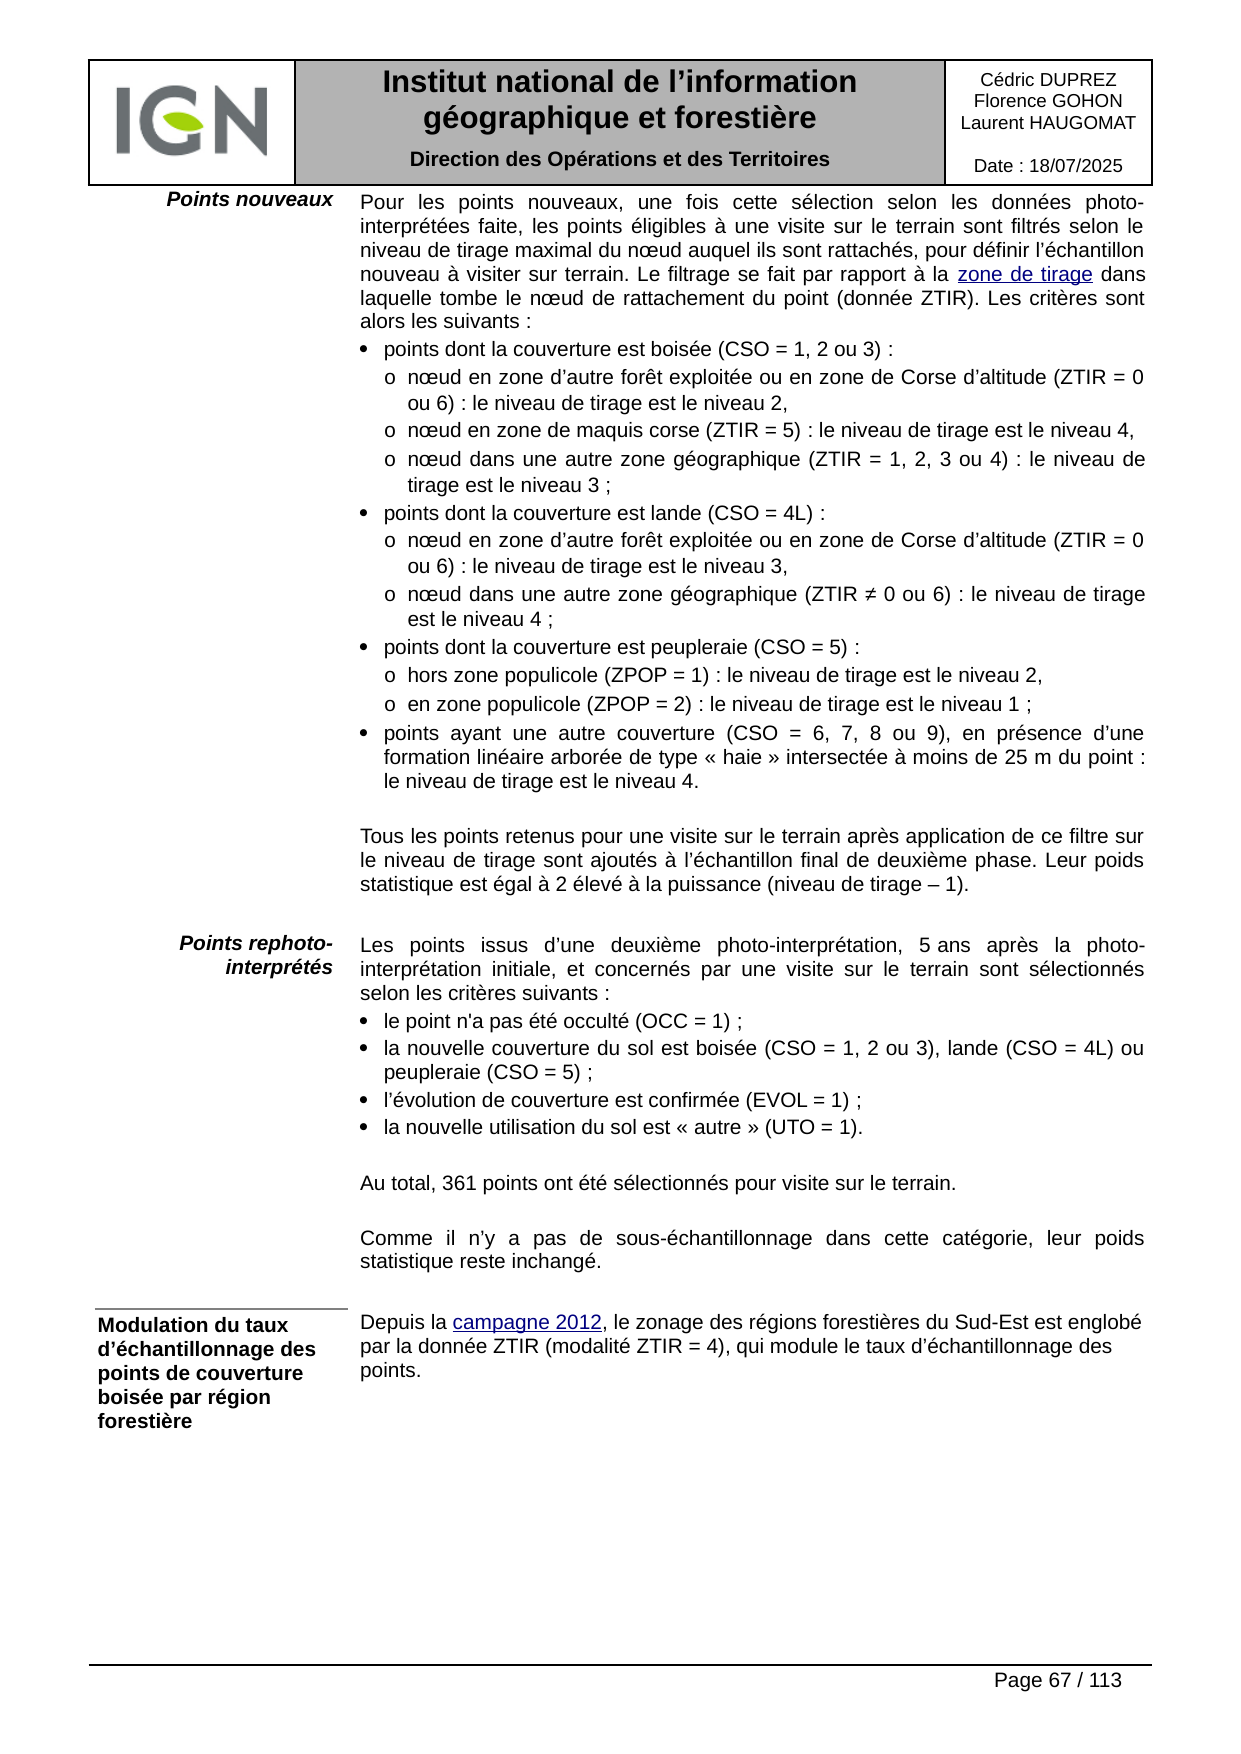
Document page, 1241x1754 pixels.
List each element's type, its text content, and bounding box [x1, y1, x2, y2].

table_cell Les points issus d’une deuxième photo-interprétation, 5 ans après la photo-interprétation initiale, et concernés par une visite sur le terrain sont sélectionnés selon les critères suivants : le point n'a pas été occulté (OCC = 1) ; la nouvelle couverture du sol est boisée (CSO = 1, 2 ou 3), lande (CSO = 4L) ou peupleraie (CSO = 5) ; l’évolution de couverture est confirmée (EVOL = 1) ; la nouvelle utilisation du sol est « autre » (UTO = 1). Au total, 361 points ont été sélectionnés pour visite sur le terrain. Comme il n’y a pas de sous-échantillonnage dans cette catégorie, leur poids statistique reste inchangé. [354, 930, 1152, 1307]
table_cell Modulation du taux d’échantillonnage des points de couverture boisée par région forestière [89, 1307, 354, 1441]
picture [91, 62, 293, 180]
table_cell Points rephoto-interprétés [89, 930, 354, 1307]
table_cell Depuis la campagne 2012, le zonage des régions forestières du Sud-Est est englobé par la donnée ZTIR (modalité ZTIR = 4), qui module le taux d’échantillonnage des points. [354, 1307, 1152, 1441]
table_cell Pour les points nouveaux, une fois cette sélection selon les données photo-interprétées faite, les points éligibles à une visite sur le terrain sont filtrés selon le niveau de tirage maximal du nœud auquel ils sont rattachés, pour définir l’échantillon nouveau à visiter sur terrain. Le filtrage se fait par rapport à la zone de tirage dans laquelle tombe le nœud de rattachement du point (donnée ZTIR). Les critères sont alors les suivants : points dont la couverture est boisée (CSO = 1, 2 ou 3) : nœud en zone d’autre forêt exploitée ou en zone de Corse d’altitude (ZTIR = 0 ou 6) : le niveau de tirage est le niveau 2, nœud en zone de maquis corse (ZTIR = 5) : le niveau de tirage est le niveau 4, nœud dans une autre zone géographique (ZTIR = 1, 2, 3 ou 4) : le niveau de tirage est le niveau 3 ; points dont la couverture est lande (CSO = 4L) : nœud en zone d’autre forêt exploitée ou en zone de Corse d’altitude (ZTIR = 0 ou 6) : le niveau de tirage est le niveau 3, nœud dans une autre zone géographique (ZTIR ≠ 0 ou 6) : le niveau de tirage est le niveau 4 ; points dont la couverture est peupleraie (CSO = 5) : hors zone populicole (ZPOP = 1) : le niveau de tirage est le niveau 2, en zone populicole (ZPOP = 2) : le niveau de tirage est le niveau 1 ; points ayant une autre couverture (CSO = 6, 7, 8 ou 9), en présence d’une formation linéaire arborée de type « haie » intersectée à moins de 25 m du point : le niveau de tirage est le niveau 4. Tous les points retenus pour une visite sur le terrain après application de ce filtre sur le niveau de tirage sont ajoutés à l’échantillon final de deuxième phase. Leur poids statistique est égal à 2 élevé à la puissance (niveau de tirage – 1). [354, 186, 1152, 929]
table_cell Points nouveaux [89, 186, 354, 929]
